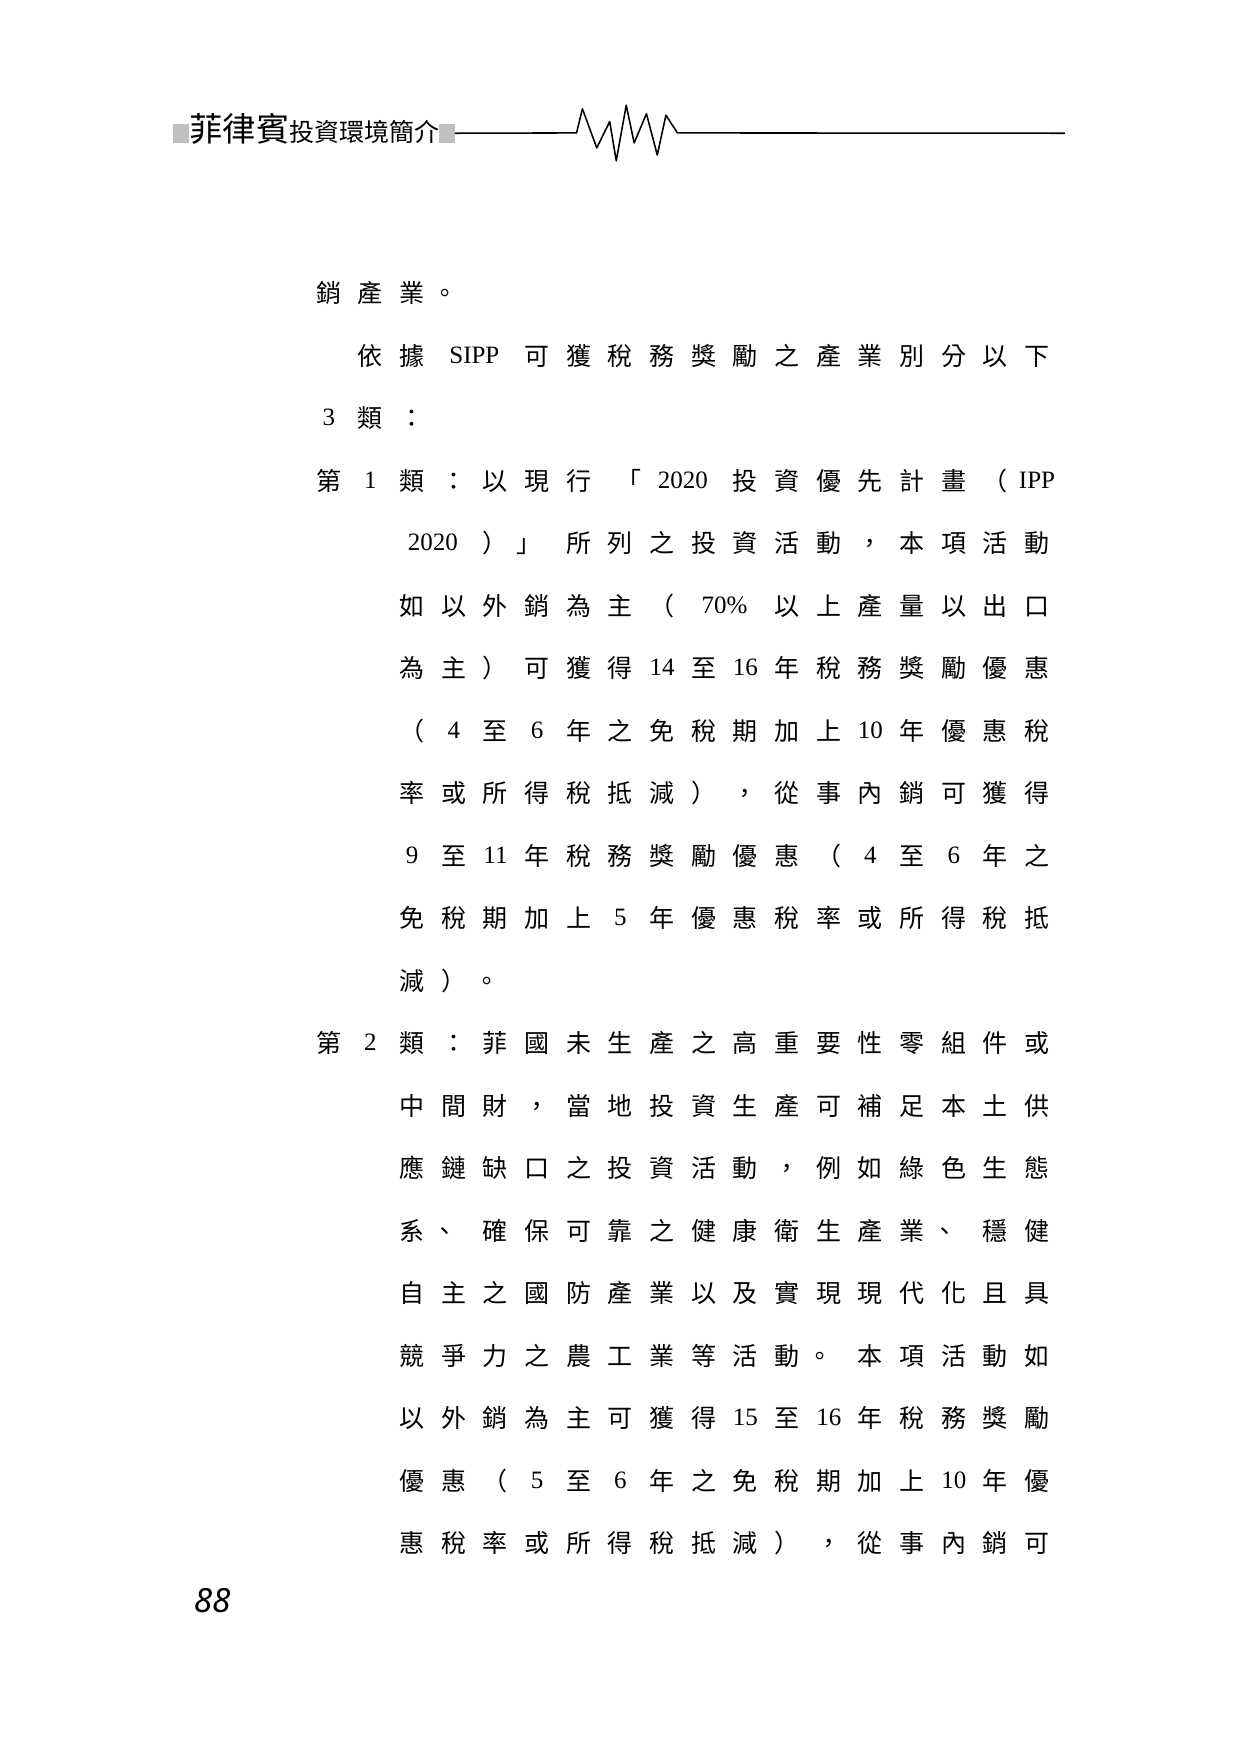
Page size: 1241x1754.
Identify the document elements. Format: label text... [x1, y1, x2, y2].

text 第1類：以現行「2020投資優先計畫（IPP 2020）」所列之投資活動，本項活動如以外銷為主（70%以上產量以出口為主）可獲得14至16年稅務獎勵優惠（4至6年之免稅期加上10年優惠稅率或所得稅抵減），從事內銷可獲得9至11年稅務獎勵優惠（4至6年之免稅期加上5年優惠稅率或所得稅抵減）。 [281, 438, 1058, 1000]
text 第2類：菲國未生產之高重要性零組件或中間財，當地投資生產可補足本土供應鏈缺口之投資活動，例如綠色生態系、確保可靠之健康衛生產業、穩健自主之國防產業以及實現現代化且具競爭力之農工業等活動。本項活動如以外銷為主可獲得15至16年稅務獎勵優惠（5至6年之免稅期加上10年優惠稅率或所得稅抵減），從事內銷可 [281, 1000, 1058, 1563]
text 依據SIPP可獲稅務獎勵之產業別分以下3類： [281, 313, 1058, 438]
text 銷產業。 [281, 250, 1058, 313]
